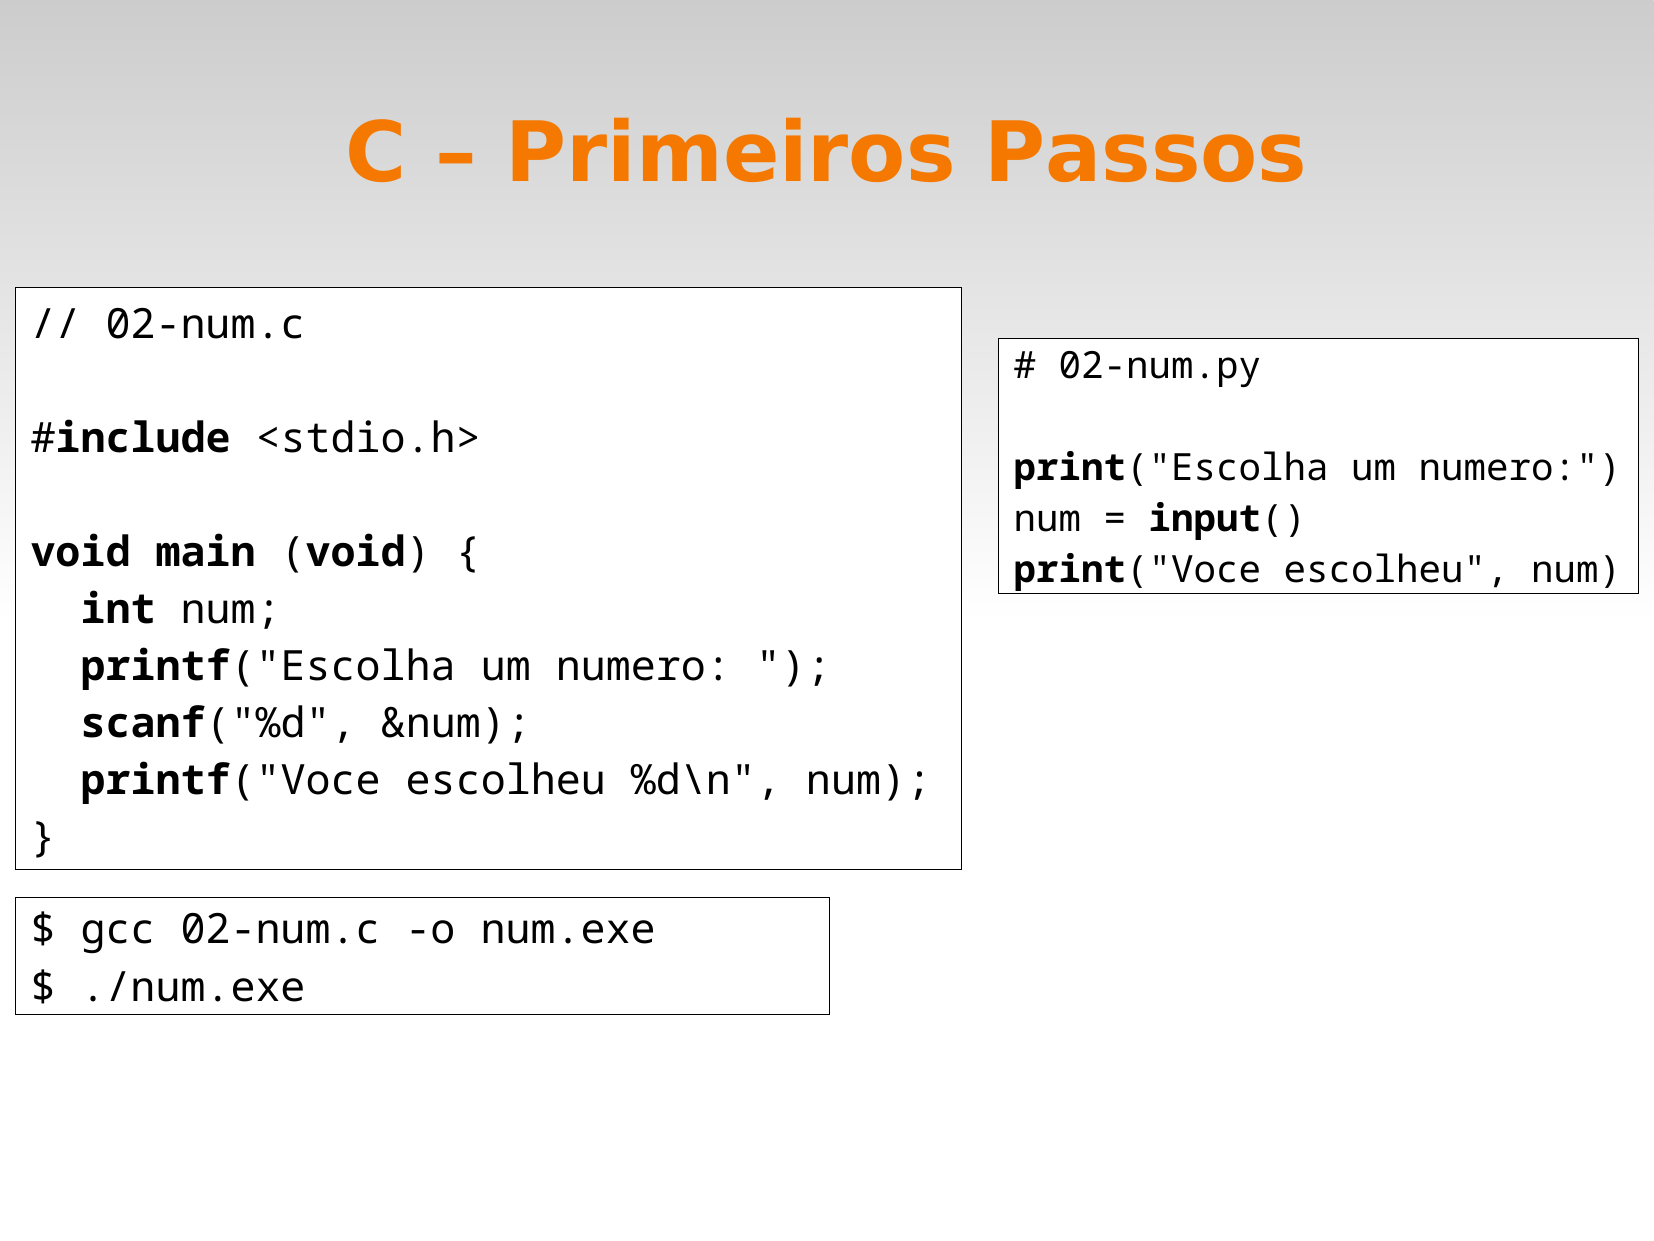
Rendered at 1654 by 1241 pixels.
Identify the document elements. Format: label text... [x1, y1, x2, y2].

text_box $ gcc 02-num.c -o num.exe $ ./num.exe [15, 897, 830, 1015]
text_box // 02-num.c #include <stdio.h> void main (void) { int num; printf("Escolha um numero: "); scanf("%d", &num); printf("Voce escolheu %d\n", num); } [15, 287, 962, 870]
title C – Primeiros Passos [82, 49, 1571, 257]
text_box # 02-num.py print("Escolha um numero:") num = input() print("Voce escolheu", num) [998, 353, 1639, 579]
